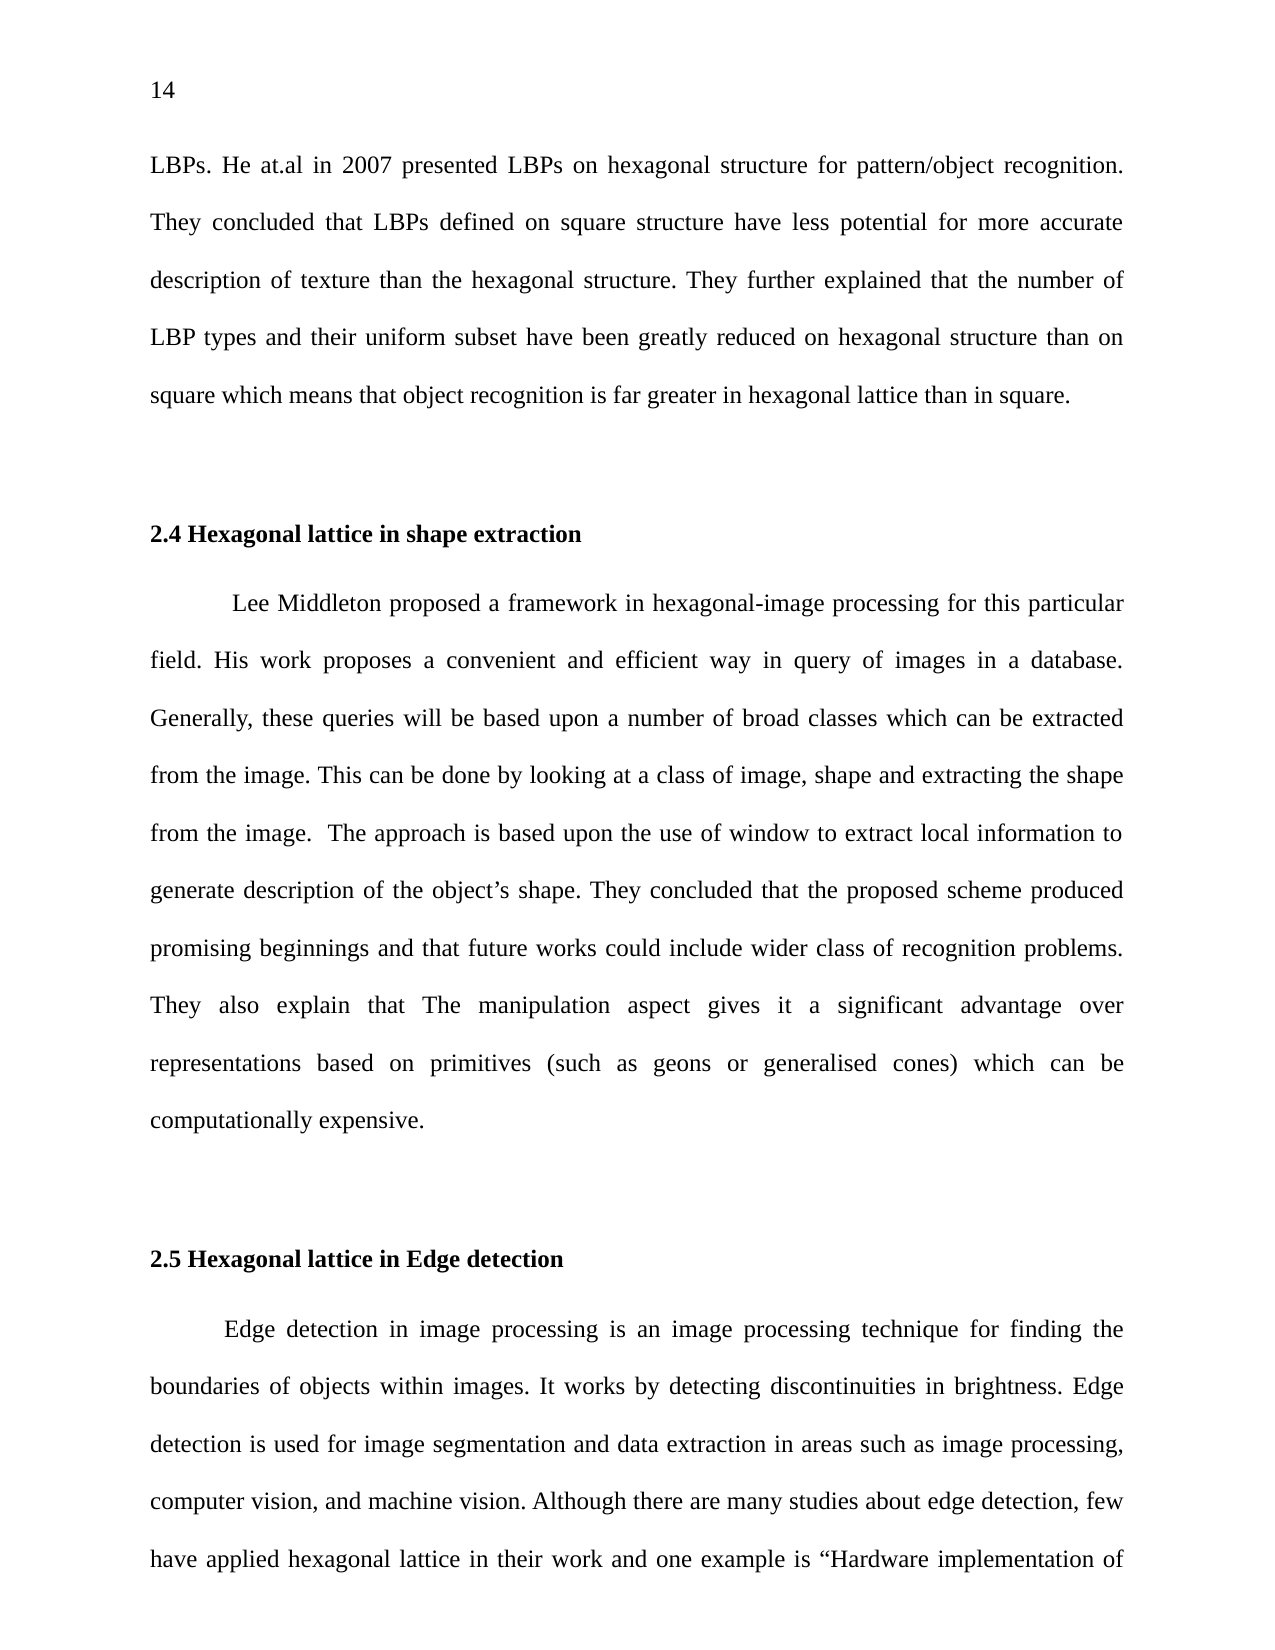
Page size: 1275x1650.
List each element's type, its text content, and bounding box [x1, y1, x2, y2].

text 2.4 Hexagonal lattice in shape extraction [150, 519, 1125, 547]
text Lee Middleton proposed a framework in hexagonal-image processing for this particular field. His work proposes a convenient and efficient way in query of images in a database. Generally, these queries will be based upon a number of broad classes which can be extracted from the image. This can be done by looking at a class of image, shape and extracting the shape from the image. The approach is based upon the use of window to extract local information to generate description of the object’s shape. They concluded that the proposed scheme produced promising beginnings and that future works could include wider class of recognition problems. They also explain that The manipulation aspect gives it a significant advantage over representations based on primitives (such as geons or generalised cones) which can be computationally expensive. [150, 588, 1125, 1134]
text LBPs. He at.al in 2007 presented LBPs on hexagonal structure for pattern/object recognition. They concluded that LBPs defined on square structure have less potential for more accurate description of texture than the hexagonal structure. They further explained that the number of LBP types and their uniform subset have been greatly reduced on hexagonal structure than on square which means that object recognition is far greater in hexagonal lattice than in square. [150, 150, 1125, 409]
text Edge detection in image processing is an image processing technique for finding the boundaries of objects within images. It works by detecting discontinuities in brightness. Edge detection is used for image segmentation and data extraction in areas such as image processing, computer vision, and machine vision. Although there are many studies about edge detection, few have applied hexagonal lattice in their work and one example is “Hardware implementation of [150, 1314, 1125, 1572]
text 2.5 Hexagonal lattice in Edge detection [150, 1244, 1125, 1273]
